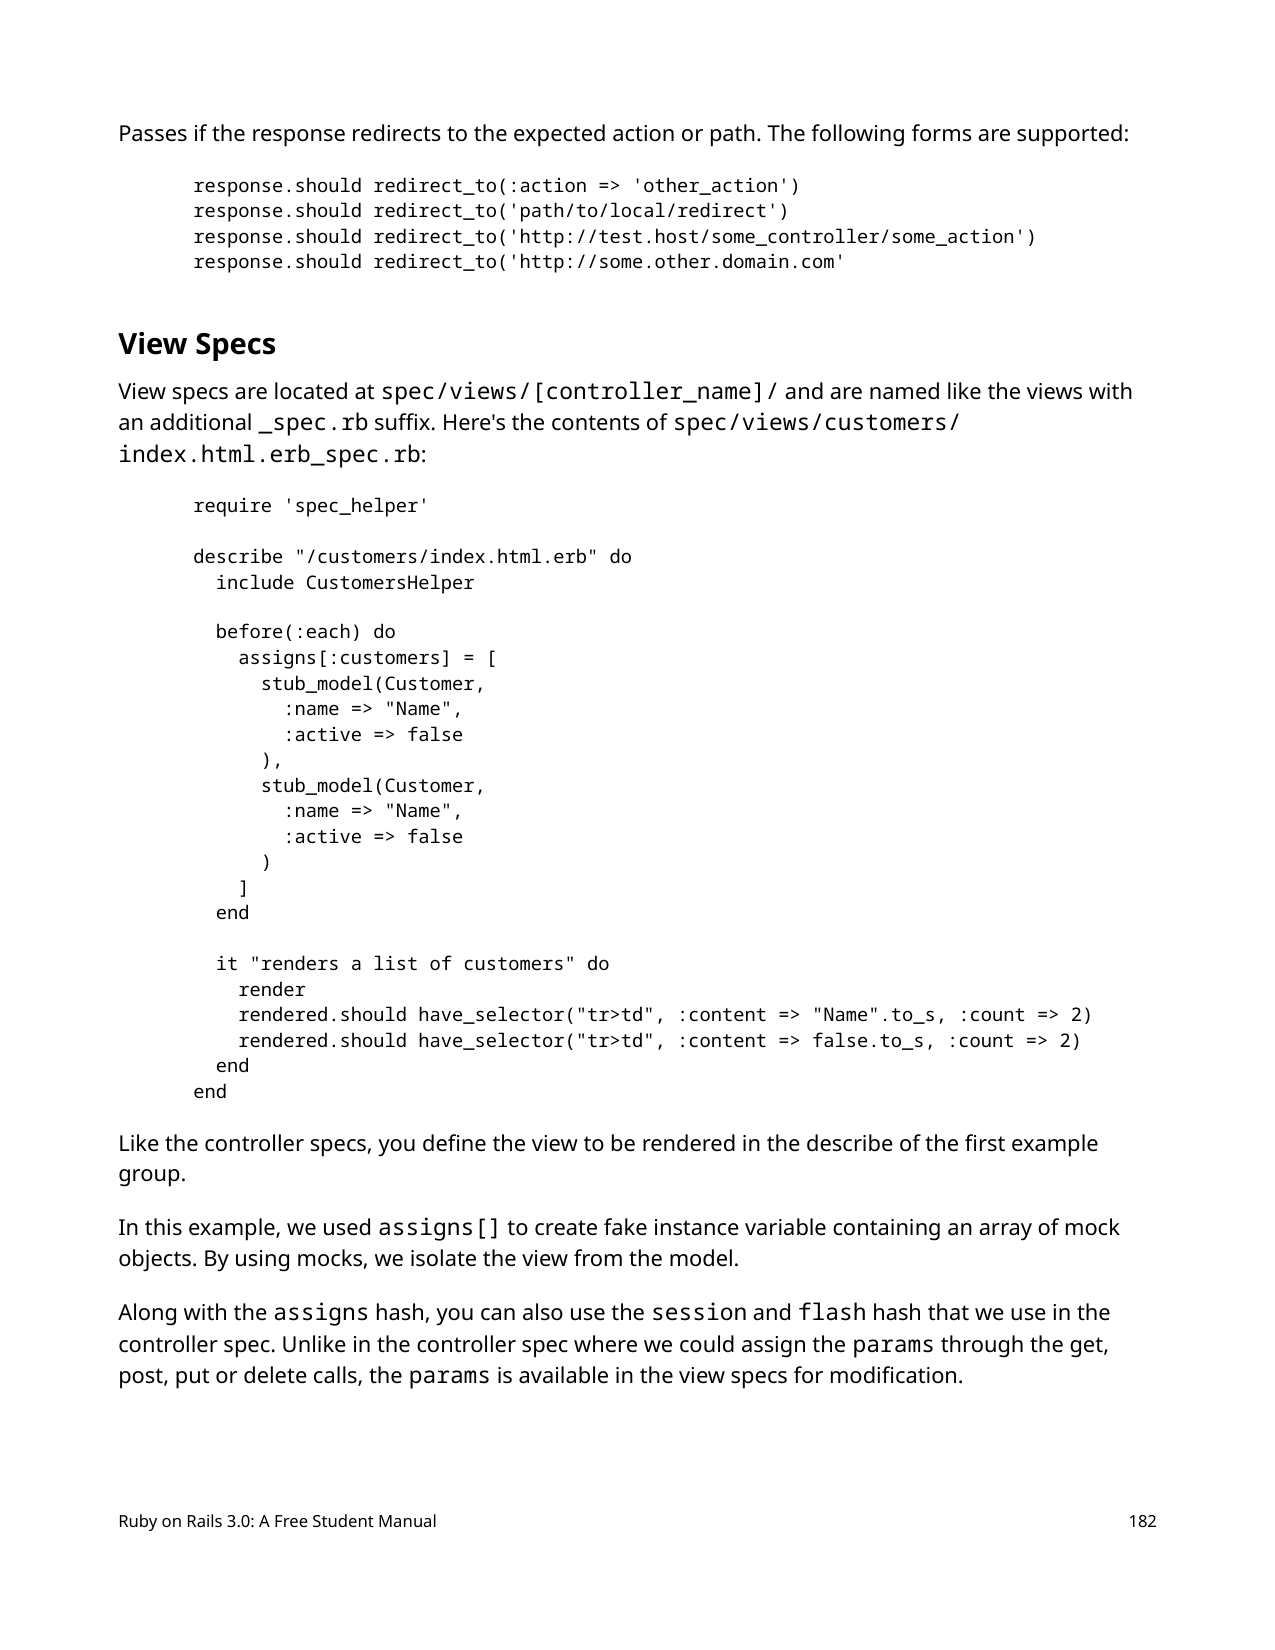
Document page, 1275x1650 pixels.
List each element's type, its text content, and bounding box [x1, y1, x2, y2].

text Like the controller specs, you define the view to be rendered in the describe of the first example group. [118, 1128, 1157, 1187]
text response.should redirect_to(:action => 'other_action') response.should redirect_to('path/to/local/redirect') response.should redirect_to('http://test.host/some_controller/some_action') response.should redirect_to('http://some.other.domain.com' [193, 172, 1157, 274]
text before(:each) do assigns[:customers] = [ stub_model(Customer, :name => "Name", :active => false ), stub_model(Customer, :name => "Name", :active => false ) ] end it "renders a list of customers" do render rendered.should have_selector("tr>td", :content => "Name".to_s, :count => 2) rendered.should have_selector("tr>td", :content => false.to_s, :count => 2) end end [193, 619, 1157, 1104]
text Passes if the response redirects to the expected action or path. The following forms are supported: [118, 118, 1157, 148]
text In this example, we used assigns[] to create fake instance variable containing an array of mock objects. By using mocks, we isolate the view from the model. [118, 1211, 1157, 1272]
text require 'spec_helper' describe "/customers/index.html.erb" do include CustomersHelper [193, 493, 1157, 595]
text Along with the assigns hash, you can also use the session and flash hash that we use in the controller spec. Unlike in the controller spec where we could assign the params through the get, post, put or delete calls, the params is available in the view specs for modification. [118, 1296, 1157, 1390]
text View specs are located at spec/views/[controller_name]/ and are named like the views with an additional _spec.rb suffix. Here's the contents of spec/views/customers/ index.html.erb_spec.rb: [118, 375, 1157, 469]
subtitle View Specs [118, 323, 1157, 363]
